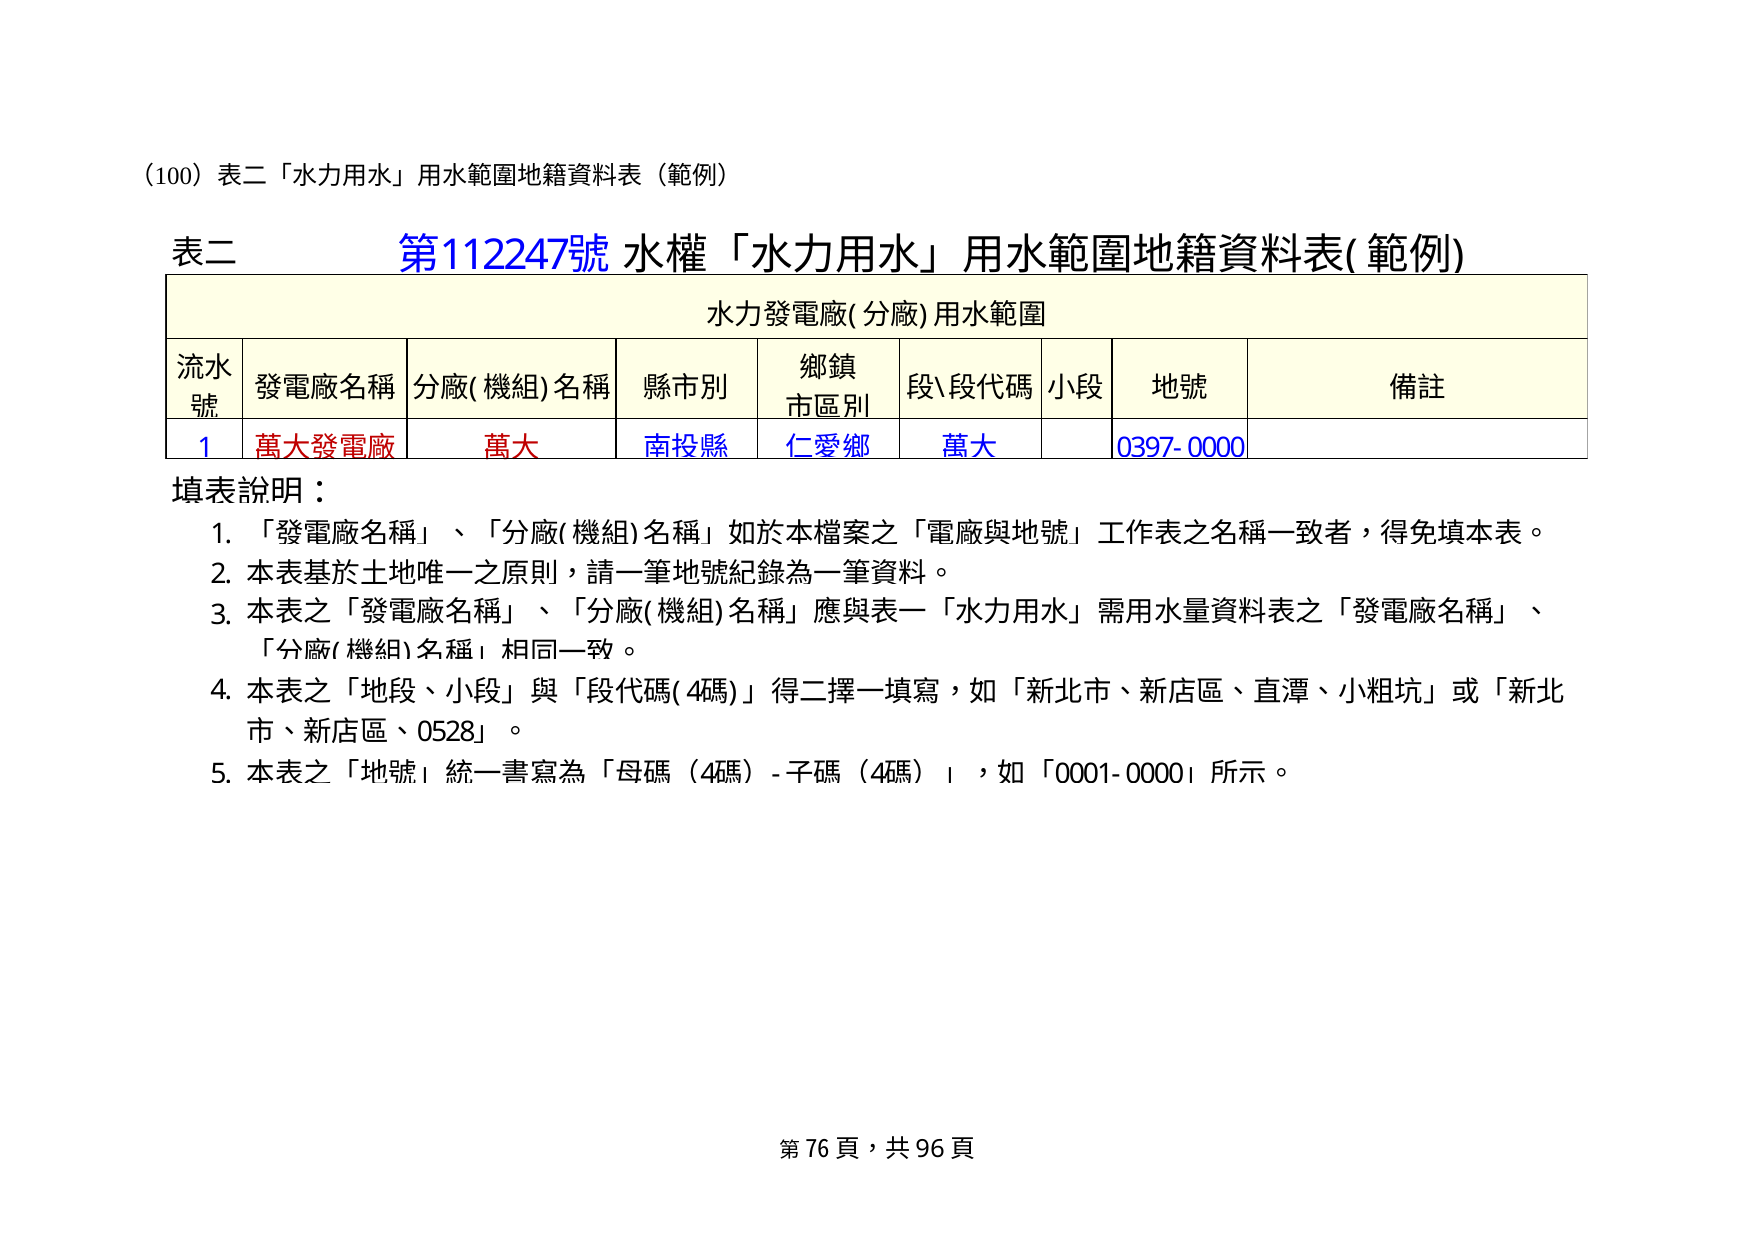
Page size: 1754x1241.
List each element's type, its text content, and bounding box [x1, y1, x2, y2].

subtitle 表二「水力用水」用水範圍地籍資料表（範例） [217, 156, 1679, 192]
